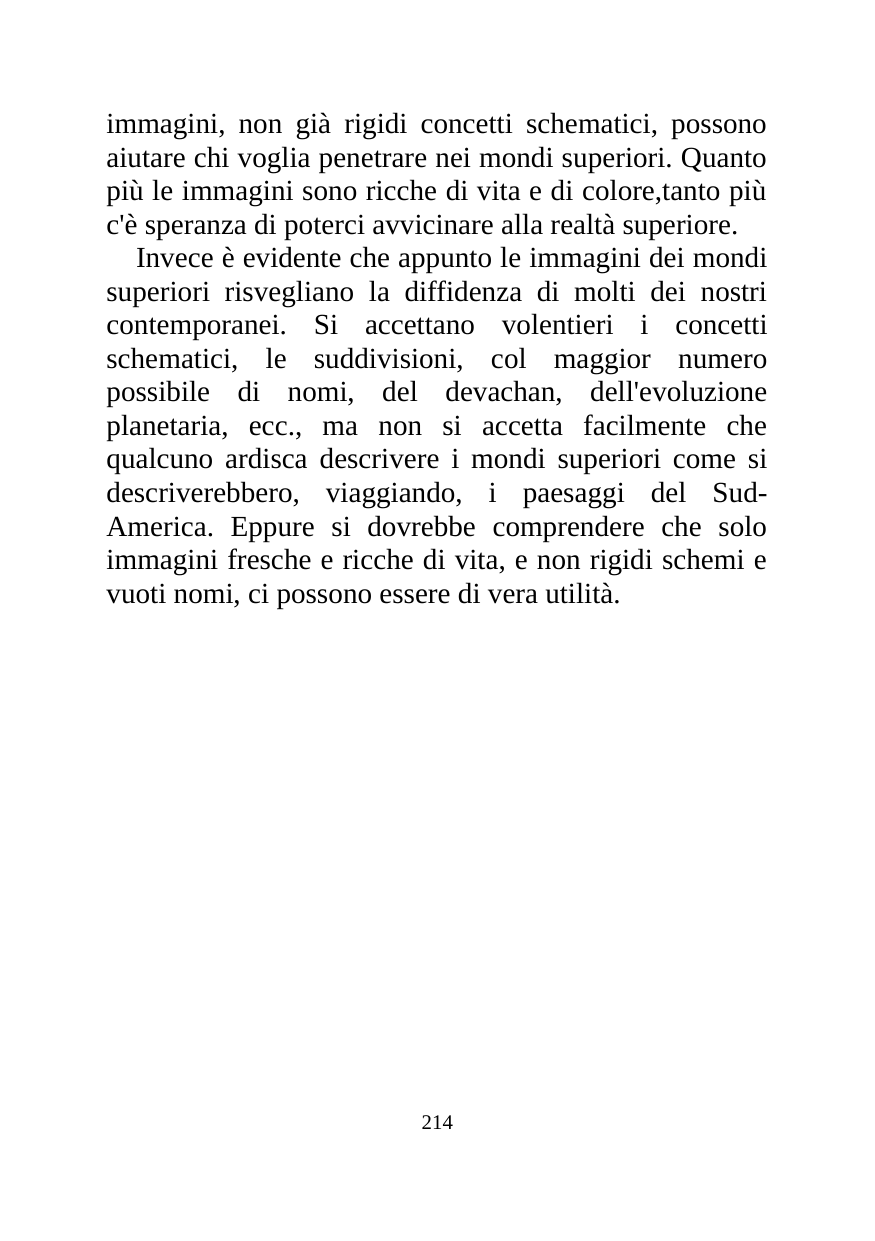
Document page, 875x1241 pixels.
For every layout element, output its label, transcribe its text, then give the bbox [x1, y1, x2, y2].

text Invece è evidente che appunto le immagini dei mondi superiori risvegliano la diffidenza di molti dei nostri contemporanei. Si accettano volentieri i concetti schematici, le suddivisioni, col maggior numero possibile di nomi, del devachan, dell'evoluzione planetaria, ecc., ma non si accetta facilmente che qualcuno ardisca descrivere i mondi superiori come si descriverebbero, viaggiando, i paesaggi del Sud-America. Eppure si dovrebbe comprendere che solo immagini fresche e ricche di vita, e non rigidi schemi e vuoti nomi, ci possono essere di vera utilità. [106, 240, 768, 609]
text immagini, non già rigidi concetti schematici, possono aiutare chi voglia penetrare nei mondi superiori. Quanto più le immagini sono ricche di vita e di colore,tanto più c'è speranza di poterci avvicinare alla realtà superiore. [106, 106, 768, 240]
